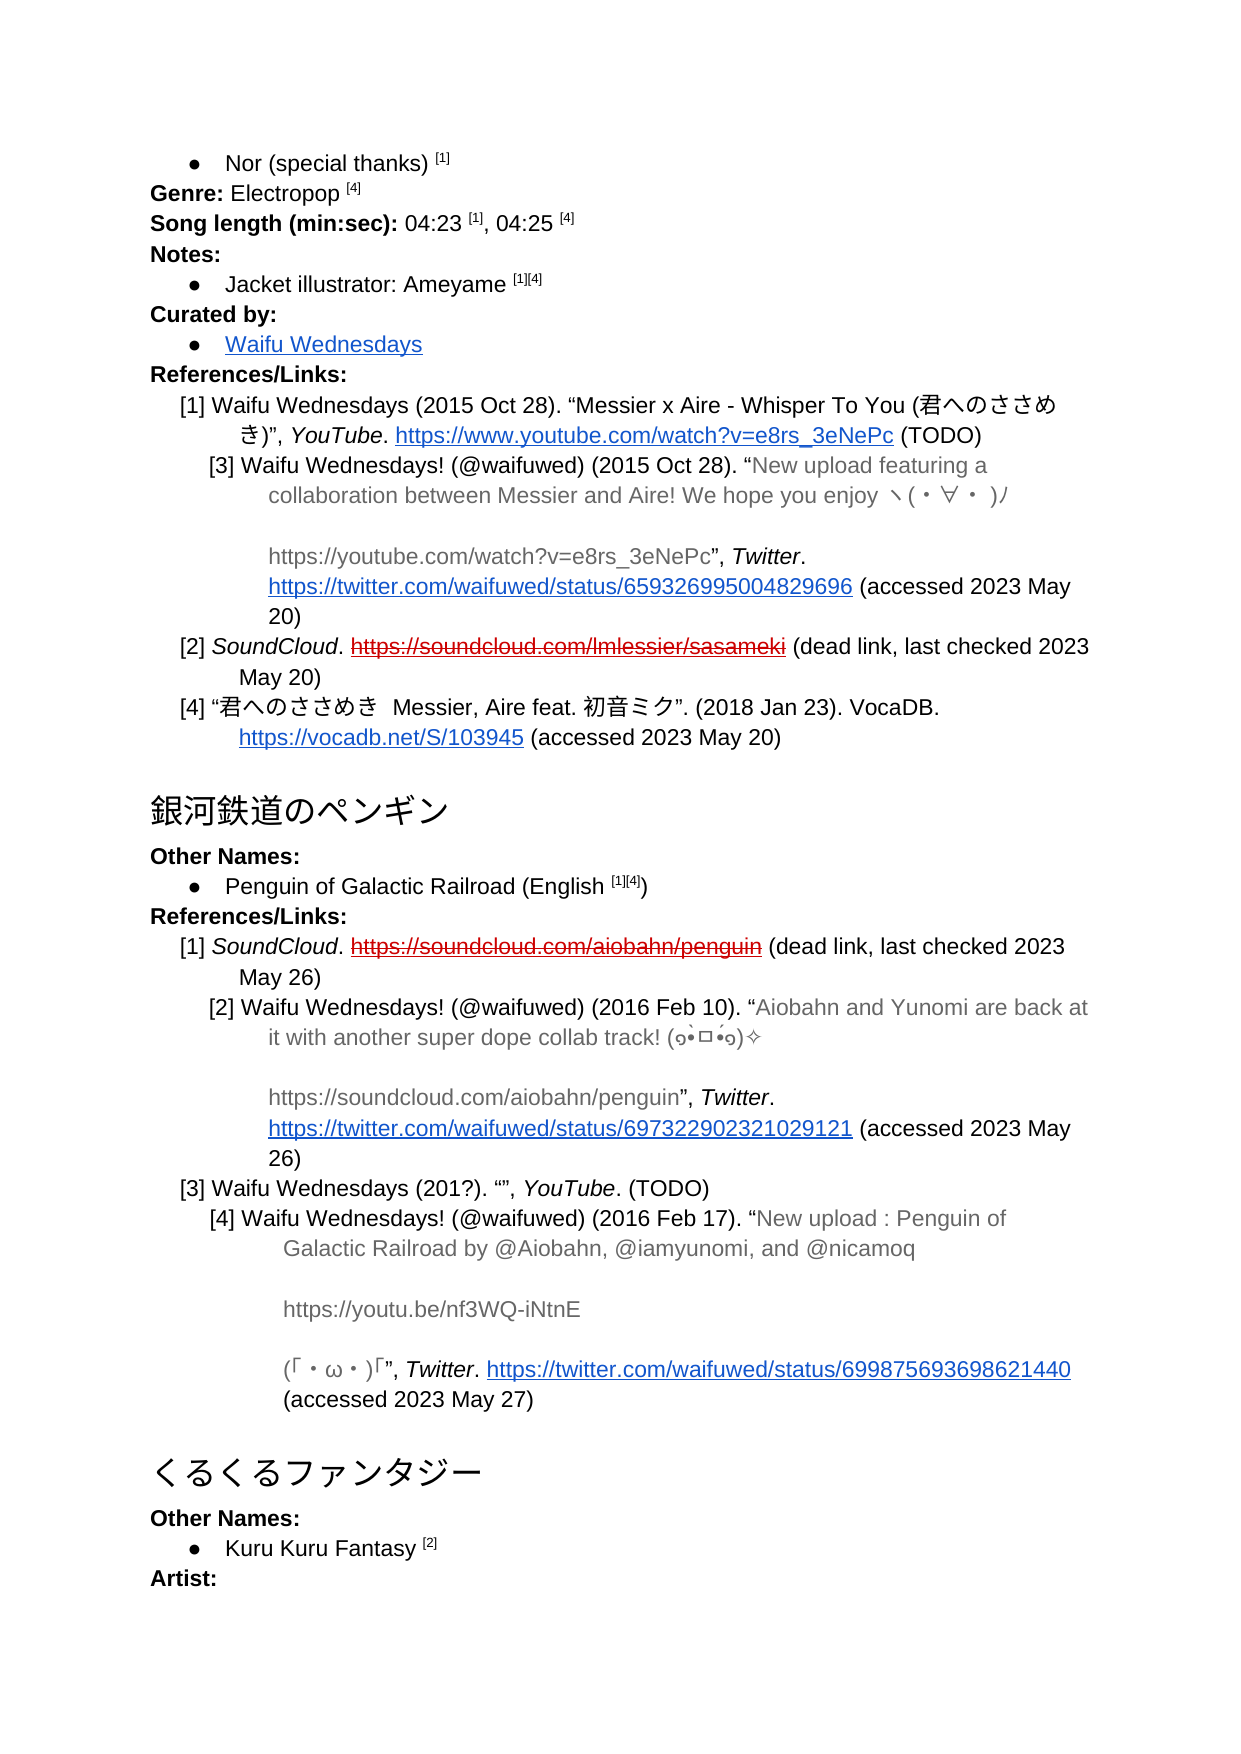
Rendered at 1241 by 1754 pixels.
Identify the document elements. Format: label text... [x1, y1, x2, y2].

text [2] SoundCloud. https://soundcloud.com/lmlessier/sasameki (dead link, last checked 2023 May 20) [179, 633, 1090, 690]
text Song length (min:sec): 04:23 [1], 04:25 [4] [150, 210, 1090, 237]
text Other Names: [150, 1505, 1090, 1531]
text [2] Waifu Wednesdays! (@waifuwed) (2016 Feb 10). “Aiobahn and Yunomi are back at it with another super dope collab track! (๑•̀ㅁ•́๑)✧ https://soundcloud.com/aiobahn/penguin”, Twitter. https://twitter.com/waifuwed/status/697322902321029121 (accessed 2023 May 26) [209, 994, 1090, 1171]
list Nor (special thanks) [1] [187, 150, 1090, 176]
list Kuru Kuru Fantasy [2] [187, 1535, 1090, 1562]
list Jacket illustrator: Ameyame [1][4] [187, 271, 1090, 297]
text [3] Waifu Wednesdays! (@waifuwed) (2015 Oct 28). “New upload featuring a collaboration between Messier and Aire! We hope you enjoy ヽ(・∀・ )ﾉ https://youtube.com/watch?v=e8rs_3eNePc”, Twitter. https://twitter.com/waifuwed/status/659326995004829696 (accessed 2023 May 20) [209, 452, 1090, 629]
text Artist: [150, 1565, 1090, 1592]
list Penguin of Galactic Railroad (English [1][4]) [187, 873, 1090, 899]
list Waifu Wednesdays [187, 331, 1090, 358]
text [4] Waifu Wednesdays! (@waifuwed) (2016 Feb 17). “New upload : Penguin of Galactic Railroad by @Aiobahn, @iamyunomi, and @nicamoq https://youtu.be/nf3WQ-iNtnE (｢・ω・)｢”, Twitter. https://twitter.com/waifuwed/status/699875693698621440 (accessed 2023 May 27) [209, 1205, 1090, 1413]
subtitle くるくるファンタジー [150, 1454, 1090, 1492]
subtitle 銀河鉄道のペンギン [150, 792, 1090, 830]
text Other Names: [150, 843, 1090, 869]
text References/Links: [150, 361, 1090, 388]
text [1] SoundCloud. https://soundcloud.com/aiobahn/penguin (dead link, last checked 2023 May 26) [179, 933, 1090, 990]
text Notes: [150, 241, 1090, 267]
text [4] “君へのささめき Messier, Aire feat. 初音ミク”. (2018 Jan 23). VocaDB. https://vocadb.net/S/103945 (accessed 2023 May 20) [179, 694, 1090, 750]
text [3] Waifu Wednesdays (201?). “”, YouTube. (TODO) [179, 1175, 1090, 1201]
text References/Links: [150, 903, 1090, 929]
text [1] Waifu Wednesdays (2015 Oct 28). “Messier x Aire - Whisper To You (君へのささめき)”, YouTube. https://www.youtube.com/watch?v=e8rs_3eNePc (TODO) [179, 392, 1090, 448]
text Genre: Electropop [4] [150, 180, 1090, 207]
text Curated by: [150, 301, 1090, 327]
